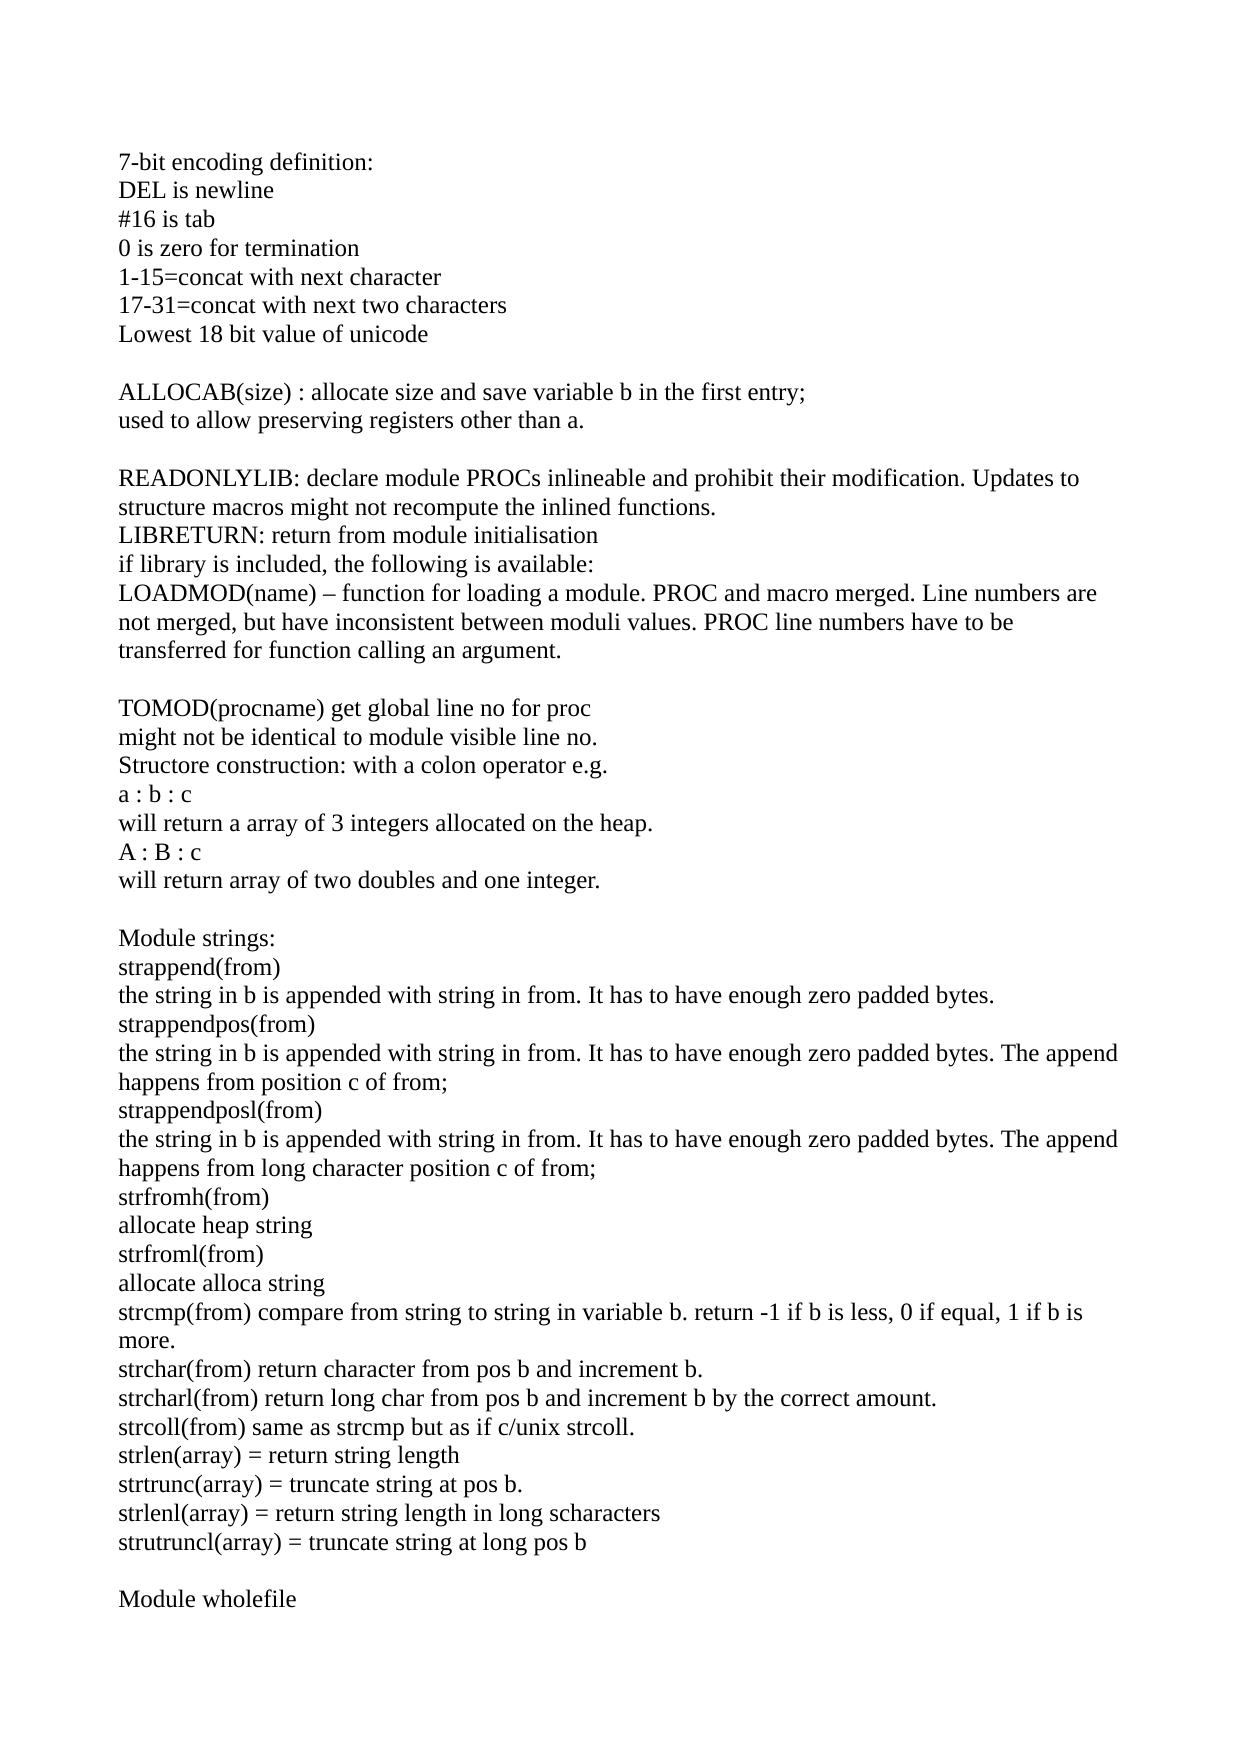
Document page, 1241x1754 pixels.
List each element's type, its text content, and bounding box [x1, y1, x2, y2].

text strcmp(from) compare from string to string in variable b. return -1 if b is less, 0 if equal, 1 if b is more. [118, 1297, 1122, 1354]
text ALLOCAB(size) : allocate size and save variable b in the first entry; [118, 377, 1122, 406]
text A : B : c [118, 837, 1122, 866]
text strappend(from) [118, 952, 1122, 981]
text 7-bit encoding definition: [118, 147, 1122, 176]
text LIBRETURN: return from module initialisation [118, 521, 1122, 549]
text might not be identical to module visible line no. [118, 722, 1122, 751]
text strtrunc(array) = truncate string at pos b. [118, 1469, 1122, 1498]
text allocate alloca string [118, 1268, 1122, 1297]
text strcoll(from) same as strcmp but as if c/unix strcoll. [118, 1412, 1122, 1441]
text the string in b is appended with string in from. It has to have enough zero padded bytes. The append happens from position c of from; [118, 1038, 1122, 1096]
text READONLYLIB: declare module PROCs inlineable and prohibit their modification. Updates to structure macros might not recompute the inlined functions. [118, 463, 1122, 521]
text 17-31=concat with next two characters [118, 291, 1122, 319]
text DEL is newline [118, 176, 1122, 204]
text will return array of two doubles and one integer. [118, 866, 1122, 894]
text strfromh(from) [118, 1182, 1122, 1211]
text a : b : c [118, 779, 1122, 808]
text will return a array of 3 integers allocated on the heap. [118, 808, 1122, 837]
text strlenl(array) = return string length in long scharacters [118, 1498, 1122, 1527]
text strfroml(from) [118, 1239, 1122, 1268]
text strlen(array) = return string length [118, 1441, 1122, 1469]
text 1-15=concat with next character [118, 262, 1122, 291]
text Lowest 18 bit value of unicode [118, 319, 1122, 348]
text the string in b is appended with string in from. It has to have enough zero padded bytes. [118, 981, 1122, 1009]
text strcharl(from) return long char from pos b and increment b by the correct amount. [118, 1383, 1122, 1412]
text strappendposl(from) [118, 1096, 1122, 1124]
text #16 is tab [118, 204, 1122, 233]
text if library is included, the following is available: [118, 549, 1122, 578]
text strchar(from) return character from pos b and increment b. [118, 1354, 1122, 1383]
text TOMOD(procname) get global line no for proc [118, 693, 1122, 722]
text Module strings: [118, 923, 1122, 952]
text allocate heap string [118, 1211, 1122, 1239]
text LOADMOD(name) – function for loading a module. PROC and macro merged. Line numbers are not merged, but have inconsistent between moduli values. PROC line numbers have to be transferred for function calling an argument. [118, 578, 1122, 664]
text used to allow preserving registers other than a. [118, 406, 1122, 434]
text strutruncl(array) = truncate string at long pos b [118, 1527, 1122, 1556]
text strappendpos(from) [118, 1009, 1122, 1038]
text Module wholefile [118, 1584, 1122, 1613]
text 0 is zero for termination [118, 233, 1122, 262]
text Structore construction: with a colon operator e.g. [118, 751, 1122, 779]
text the string in b is appended with string in from. It has to have enough zero padded bytes. The append happens from long character position c of from; [118, 1124, 1122, 1182]
